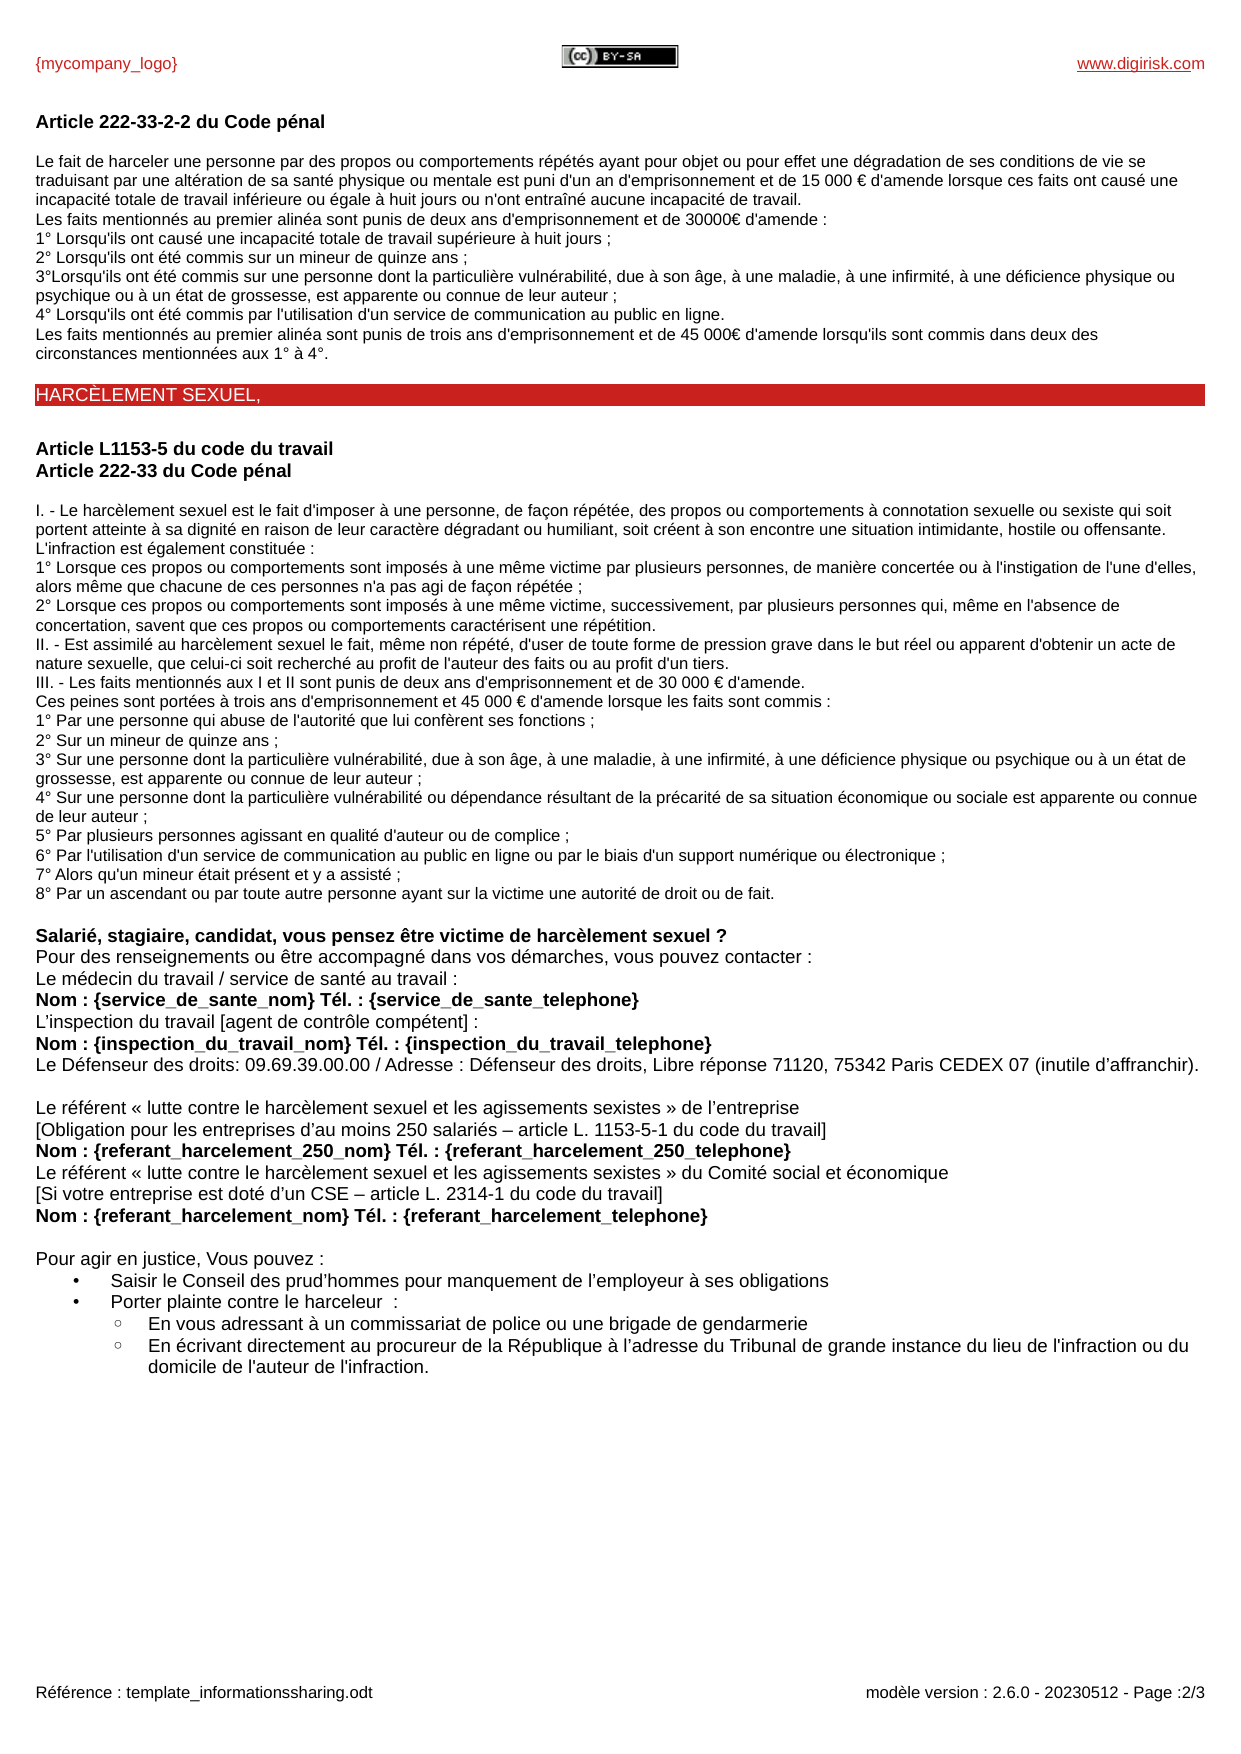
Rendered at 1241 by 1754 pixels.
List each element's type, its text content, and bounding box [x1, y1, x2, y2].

text 7° Alors qu'un mineur était présent et y a assisté ; [35, 864, 1205, 884]
text II. - Est assimilé au harcèlement sexuel le fait, même non répété, d'user de toute forme de pression grave dans le but réel ou apparent d'obtenir un acte de nature sexuelle, que celui-ci soit recherché au profit de l'auteur des faits ou au profit d'un tiers. [35, 634, 1205, 673]
text Le Défenseur des droits: 09.69.39.00.00 / Adresse : Défenseur des droits, Libre réponse 71120, 75342 Paris CEDEX 07 (inutile d’affranchir). [35, 1054, 1205, 1075]
text Le référent « lutte contre le harcèlement sexuel et les agissements sexistes » de l’entreprise [35, 1097, 1205, 1118]
text [Si votre entreprise est doté d’un CSE – article L. 2314-1 du code du travail] [35, 1183, 1205, 1205]
text 8° Par un ascendant ou par toute autre personne ayant sur la victime une autorité de droit ou de fait. [35, 884, 1205, 903]
text 1° Lorsque ces propos ou comportements sont imposés à une même victime par plusieurs personnes, de manière concertée ou à l'instigation de l'une d'elles, alors même que chacune de ces personnes n'a pas agi de façon répétée ; [35, 558, 1205, 596]
text 5° Par plusieurs personnes agissant en qualité d'auteur ou de complice ; [35, 826, 1205, 845]
text 2° Sur un mineur de quinze ans ; [35, 730, 1205, 749]
list En vous adressant à un commissariat de police ou une brigade de gendarmerie [110, 1313, 1205, 1334]
text HARCÈLEMENT SEXUEL, [35, 384, 1205, 406]
text [Obligation pour les entreprises d’au moins 250 salariés – article L. 1153-5-1 du code du travail] [35, 1118, 1205, 1140]
text 1° Par une personne qui abuse de l'autorité que lui confèrent ses fonctions ; [35, 711, 1205, 730]
text Nom : {referant_harcelement_nom} Tél. : {referant_harcelement_telephone} [35, 1205, 1205, 1226]
text 4° Sur une personne dont la particulière vulnérabilité ou dépendance résultant de la précarité de sa situation économique ou sociale est apparente ou connue de leur auteur ; [35, 788, 1205, 826]
picture [561, 45, 679, 68]
list Porter plainte contre le harceleur : [73, 1291, 1205, 1313]
text Article 222-33-2-2 du Code pénal [35, 111, 1205, 133]
text Pour des renseignements ou être accompagné dans vos démarches, vous pouvez contacter : [35, 946, 1205, 968]
text L’inspection du travail [agent de contrôle compétent] : [35, 1011, 1205, 1032]
text Le médecin du travail / service de santé au travail : [35, 968, 1205, 989]
text 2° Lorsque ces propos ou comportements sont imposés à une même victime, successivement, par plusieurs personnes qui, même en l'absence de concertation, savent que ces propos ou comportements caractérisent une répétition. [35, 596, 1205, 634]
text Salarié, stagiaire, candidat, vous pensez être victime de harcèlement sexuel ? [35, 924, 1205, 946]
text Article L1153-5 du code du travail [35, 438, 1205, 460]
text Le fait de harceler une personne par des propos ou comportements répétés ayant pour objet ou pour effet une dégradation de ses conditions de vie se traduisant par une altération de sa santé physique ou mentale est puni d'un an d'emprisonnement et de 15 000 € d'amende lorsque ces faits ont causé une incapacité totale de travail inférieure ou égale à huit jours ou n'ont entraîné aucune incapacité de travail. Les faits mentionnés au premier alinéa sont punis de deux ans d'emprisonnement et de 30000€ d'amende : 1° Lorsqu'ils ont causé une incapacité totale de travail supérieure à huit jours ; 2° Lorsqu'ils ont été commis sur un mineur de quinze ans ; 3°Lorsqu'ils ont été commis sur une personne dont la particulière vulnérabilité, due à son âge, à une maladie, à une infirmité, à une déficience physique ou psychique ou à un état de grossesse, est apparente ou connue de leur auteur ; 4° Lorsqu'ils ont été commis par l'utilisation d'un service de communication au public en ligne. Les faits mentionnés au premier alinéa sont punis de trois ans d'emprisonnement et de 45 000€ d'amende lorsqu'ils sont commis dans deux des circonstances mentionnées aux 1° à 4°. [35, 152, 1205, 363]
text Article 222-33 du Code pénal [35, 460, 1205, 481]
text Le référent « lutte contre le harcèlement sexuel et les agissements sexistes » du Comité social et économique [35, 1162, 1205, 1183]
text Nom : {inspection_du_travail_nom} Tél. : {inspection_du_travail_telephone} [35, 1032, 1205, 1054]
text Ces peines sont portées à trois ans d'emprisonnement et 45 000 € d'amende lorsque les faits sont commis : [35, 692, 1205, 711]
text Nom : {referant_harcelement_250_nom} Tél. : {referant_harcelement_250_telephone} [35, 1140, 1205, 1162]
text I. - Le harcèlement sexuel est le fait d'imposer à une personne, de façon répétée, des propos ou comportements à connotation sexuelle ou sexiste qui soit portent atteinte à sa dignité en raison de leur caractère dégradant ou humiliant, soit créent à son encontre une situation intimidante, hostile ou offensante. [35, 500, 1205, 539]
text 3° Sur une personne dont la particulière vulnérabilité, due à son âge, à une maladie, à une infirmité, à une déficience physique ou psychique ou à un état de grossesse, est apparente ou connue de leur auteur ; [35, 749, 1205, 788]
text Pour agir en justice, Vous pouvez : [35, 1248, 1205, 1269]
text L'infraction est également constituée : [35, 539, 1205, 558]
text III. - Les faits mentionnés aux I et II sont punis de deux ans d'emprisonnement et de 30 000 € d'amende. [35, 673, 1205, 692]
text Nom : {service_de_sante_nom} Tél. : {service_de_sante_telephone} [35, 989, 1205, 1011]
list Saisir le Conseil des prud’hommes pour manquement de l’employeur à ses obligations [73, 1269, 1205, 1291]
list En écrivant directement au procureur de la République à l’adresse du Tribunal de grande instance du lieu de l'infraction ou du domicile de l'auteur de l'infraction. [110, 1334, 1205, 1378]
text 6° Par l'utilisation d'un service de communication au public en ligne ou par le biais d'un support numérique ou électronique ; [35, 845, 1205, 864]
